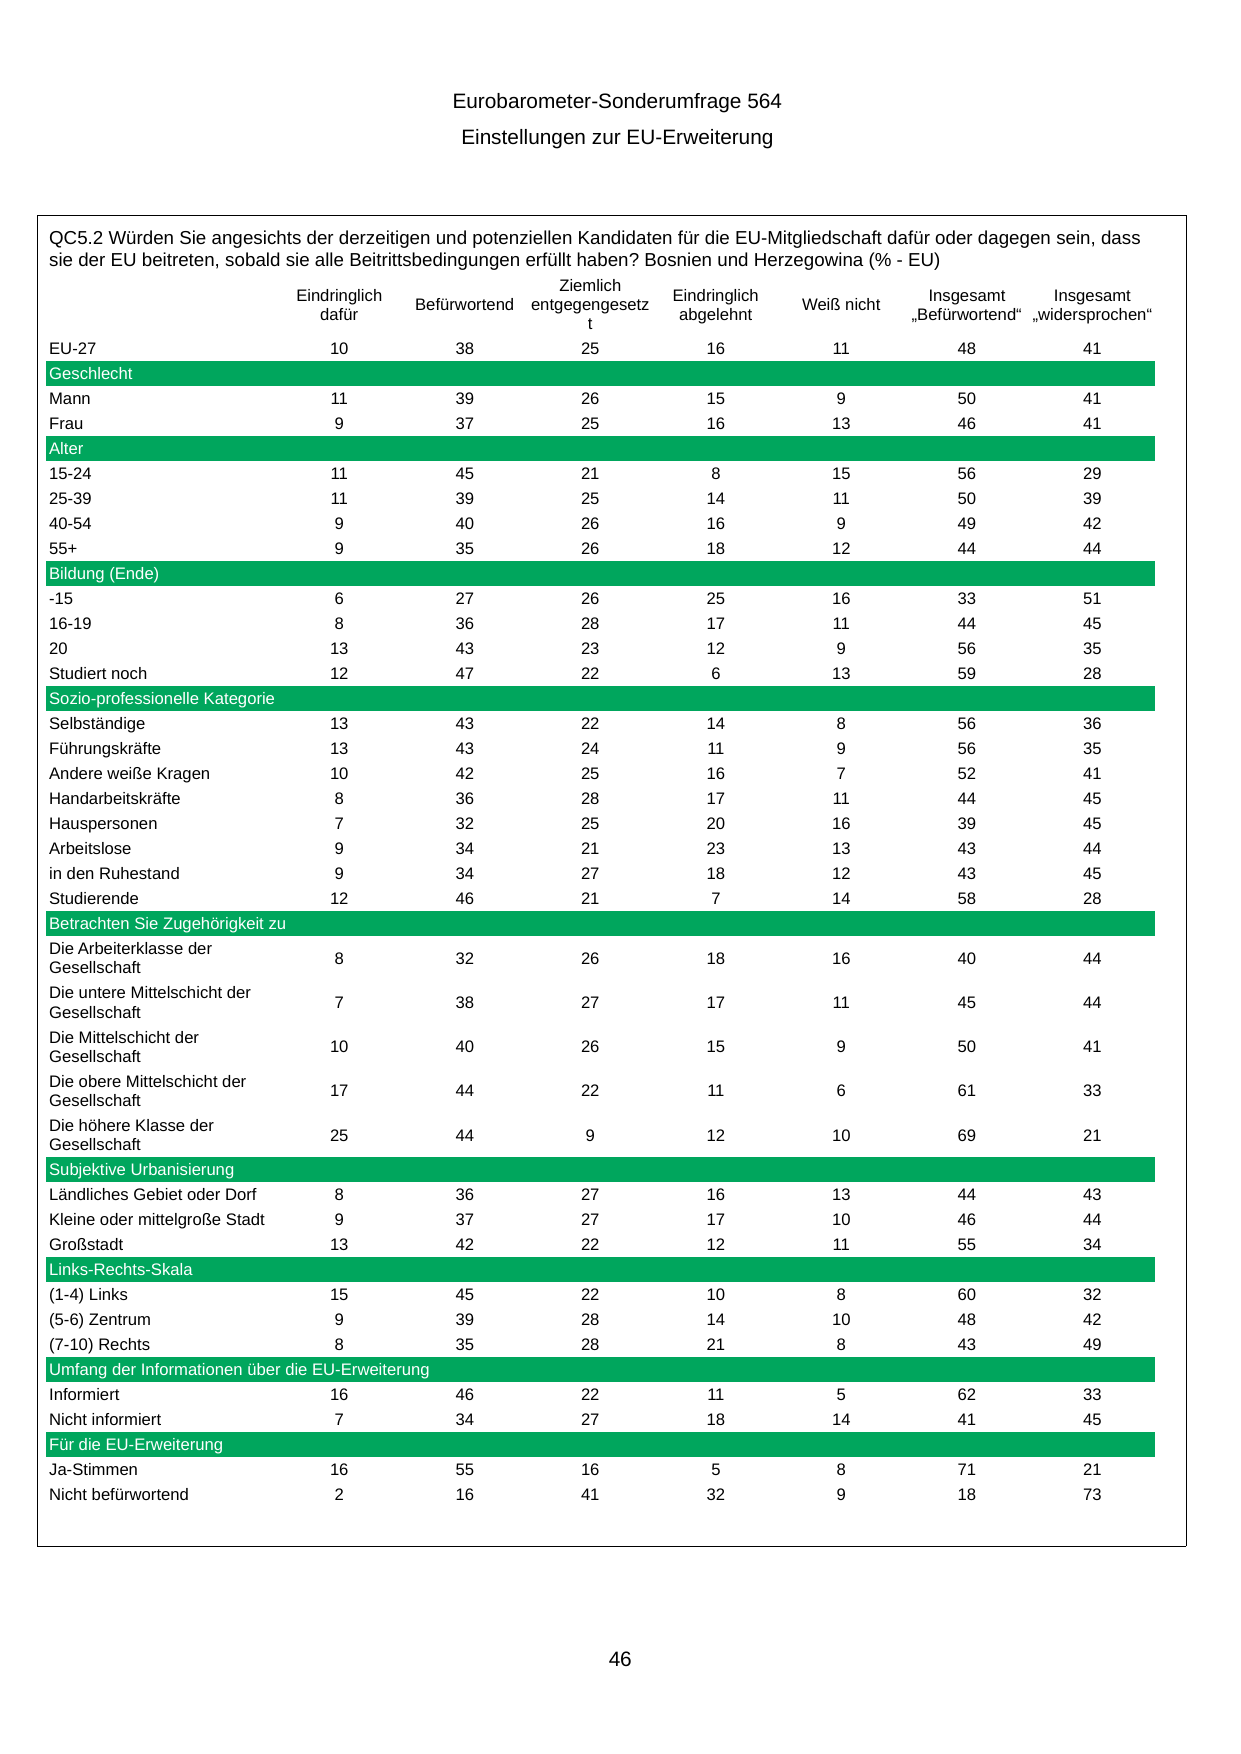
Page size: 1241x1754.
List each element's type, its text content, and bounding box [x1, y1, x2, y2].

table_cell 14 [653, 711, 778, 736]
table_cell 28 [1029, 886, 1155, 911]
table_cell 17 [653, 611, 778, 636]
table_cell 11 [778, 486, 904, 511]
table_cell 38 [402, 336, 527, 361]
table_cell 45 [402, 461, 527, 486]
table_cell 14 [653, 1307, 778, 1332]
table_cell Subjektive Urbanisierung [46, 1157, 1155, 1182]
table_cell 33 [904, 586, 1029, 611]
table_cell 13 [276, 736, 402, 761]
table_cell 44 [402, 1113, 527, 1157]
table_cell Studierende [46, 886, 276, 911]
table_cell 27 [527, 1407, 653, 1432]
table_cell 51 [1029, 586, 1155, 611]
table_cell Umfang der Informationen über die EU-Erweiterung [46, 1357, 1155, 1382]
table_cell 44 [904, 611, 1029, 636]
table_cell 32 [653, 1482, 778, 1507]
table_cell 9 [778, 511, 904, 536]
table_cell 11 [778, 786, 904, 811]
table_cell 12 [778, 861, 904, 886]
table_cell 6 [653, 661, 778, 686]
table_cell 13 [778, 661, 904, 686]
table_cell 34 [402, 836, 527, 861]
table_cell 12 [653, 1113, 778, 1157]
table_cell 34 [402, 861, 527, 886]
table_cell 56 [904, 461, 1029, 486]
table_cell 34 [402, 1407, 527, 1432]
table_cell 11 [276, 486, 402, 511]
table_cell 8 [276, 1332, 402, 1357]
table_cell 46 [402, 1382, 527, 1407]
table_cell 41 [1029, 1025, 1155, 1069]
table_cell Hauspersonen [46, 811, 276, 836]
table_cell 13 [778, 836, 904, 861]
table_cell 10 [778, 1307, 904, 1332]
table_cell 8 [653, 461, 778, 486]
table_cell 25 [527, 761, 653, 786]
table_cell 32 [402, 936, 527, 980]
table_cell 41 [1029, 386, 1155, 411]
table_cell 24 [527, 736, 653, 761]
table_header QC5.2 Würden Sie angesichts der derzeitigen und potenziellen Kandidaten für die EU-Mitgliedschaft dafür oder dagegen sein, dass sie der EU beitreten, sobald sie alle Beitrittsbedingungen erfüllt haben? Bosnien und Herzegowina (% - EU) [46, 224, 1155, 273]
table_cell 27 [527, 861, 653, 886]
table_cell 40 [402, 511, 527, 536]
table_cell 13 [276, 1232, 402, 1257]
table_cell 11 [653, 1382, 778, 1407]
table_cell 20 [46, 636, 276, 661]
table_cell 12 [778, 536, 904, 561]
table_cell 43 [402, 736, 527, 761]
table_cell 13 [778, 411, 904, 436]
table_cell 32 [1029, 1282, 1155, 1307]
table_cell 9 [778, 386, 904, 411]
table_cell Alter [46, 436, 1155, 461]
table_cell 27 [402, 586, 527, 611]
table_cell 25-39 [46, 486, 276, 511]
table_cell 11 [778, 611, 904, 636]
table_cell 8 [276, 611, 402, 636]
table_cell 2 [276, 1482, 402, 1507]
table_cell 61 [904, 1069, 1029, 1113]
table_cell 40 [904, 936, 1029, 980]
table_cell 26 [527, 936, 653, 980]
table_cell 16 [778, 936, 904, 980]
table_cell Ziemlich entgegengesetzt [527, 273, 653, 336]
table_cell 42 [1029, 511, 1155, 536]
table_cell 55 [402, 1457, 527, 1482]
table_cell 55 [904, 1232, 1029, 1257]
table_cell 11 [778, 336, 904, 361]
table_cell Arbeitslose [46, 836, 276, 861]
table_cell 69 [904, 1113, 1029, 1157]
table_cell 10 [653, 1282, 778, 1307]
table_cell 21 [527, 836, 653, 861]
table_cell 34 [1029, 1232, 1155, 1257]
table_cell 26 [527, 1025, 653, 1069]
table_cell Kleine oder mittelgroße Stadt [46, 1207, 276, 1232]
table_cell 11 [653, 1069, 778, 1113]
table_cell 45 [1029, 786, 1155, 811]
table_cell 43 [402, 636, 527, 661]
table_cell Frau [46, 411, 276, 436]
table_cell 39 [402, 386, 527, 411]
table_cell Studiert noch [46, 661, 276, 686]
table_cell 38 [402, 980, 527, 1024]
table_cell 44 [904, 1182, 1029, 1207]
table_cell 8 [276, 786, 402, 811]
table_cell 22 [527, 1232, 653, 1257]
table_cell 5 [778, 1382, 904, 1407]
table_cell 43 [904, 861, 1029, 886]
table_cell 9 [276, 1207, 402, 1232]
table_cell 39 [904, 811, 1029, 836]
table_cell 13 [778, 1182, 904, 1207]
table_cell 33 [1029, 1382, 1155, 1407]
table_cell 44 [904, 786, 1029, 811]
table_cell 35 [1029, 636, 1155, 661]
table_cell -15 [46, 586, 276, 611]
table_cell 16 [653, 1182, 778, 1207]
table_cell 46 [402, 886, 527, 911]
table_cell 71 [904, 1457, 1029, 1482]
table_cell 22 [527, 1382, 653, 1407]
table_cell 12 [276, 661, 402, 686]
table_cell 35 [1029, 736, 1155, 761]
table_cell 21 [527, 461, 653, 486]
table_cell Geschlecht [46, 361, 1155, 386]
table_cell 45 [1029, 811, 1155, 836]
table_cell 15 [653, 1025, 778, 1069]
table_cell 43 [402, 711, 527, 736]
table_cell Mann [46, 386, 276, 411]
table_cell 6 [778, 1069, 904, 1113]
table_cell 25 [527, 811, 653, 836]
table_cell EU-27 [46, 336, 276, 361]
table_cell 15 [778, 461, 904, 486]
table_cell Handarbeitskräfte [46, 786, 276, 811]
table_cell 28 [527, 786, 653, 811]
table_cell 9 [778, 636, 904, 661]
table_cell 46 [904, 411, 1029, 436]
table_cell 16 [276, 1457, 402, 1482]
table_cell 52 [904, 761, 1029, 786]
table_cell Ländliches Gebiet oder Dorf [46, 1182, 276, 1207]
table_cell 21 [653, 1332, 778, 1357]
table_cell 44 [1029, 536, 1155, 561]
table_cell 43 [904, 836, 1029, 861]
table_cell 26 [527, 386, 653, 411]
table_cell 42 [402, 761, 527, 786]
table_cell 44 [1029, 980, 1155, 1024]
table_cell Andere weiße Kragen [46, 761, 276, 786]
table_cell 39 [402, 486, 527, 511]
table_cell 45 [904, 980, 1029, 1024]
table_cell 9 [276, 411, 402, 436]
table_cell 11 [778, 980, 904, 1024]
table_cell 16 [778, 811, 904, 836]
table_cell 17 [653, 1207, 778, 1232]
table_cell 55+ [46, 536, 276, 561]
table_cell 14 [778, 1407, 904, 1432]
table_cell Führungskräfte [46, 736, 276, 761]
table_cell 9 [276, 536, 402, 561]
table_cell 41 [1029, 336, 1155, 361]
table_cell Eindringlich dafür [276, 273, 402, 336]
table_cell 45 [402, 1282, 527, 1307]
table_cell Selbständige [46, 711, 276, 736]
table_cell 62 [904, 1382, 1029, 1407]
table_cell 73 [1029, 1482, 1155, 1507]
table_cell 7 [276, 811, 402, 836]
table_cell Die höhere Klasse der Gesellschaft [46, 1113, 276, 1157]
table_cell 37 [402, 1207, 527, 1232]
table_cell Die untere Mittelschicht der Gesellschaft [46, 980, 276, 1024]
table_cell 11 [276, 386, 402, 411]
table_cell 15-24 [46, 461, 276, 486]
table_cell 8 [778, 1282, 904, 1307]
table_cell 9 [778, 1025, 904, 1069]
table_cell 10 [276, 336, 402, 361]
table_cell 8 [778, 711, 904, 736]
table_cell 10 [778, 1207, 904, 1232]
table_cell 44 [1029, 936, 1155, 980]
table_cell 9 [778, 1482, 904, 1507]
table_cell 13 [276, 711, 402, 736]
table_cell 16 [276, 1382, 402, 1407]
table_cell 50 [904, 486, 1029, 511]
table_cell 9 [276, 1307, 402, 1332]
table_cell 8 [276, 936, 402, 980]
table_cell Eindringlich abgelehnt [653, 273, 778, 336]
table_cell 40-54 [46, 511, 276, 536]
table_cell Die obere Mittelschicht der Gesellschaft [46, 1069, 276, 1113]
table_cell 8 [778, 1457, 904, 1482]
table_cell 39 [402, 1307, 527, 1332]
table_cell 21 [1029, 1113, 1155, 1157]
table_cell Betrachten Sie Zugehörigkeit zu [46, 911, 1155, 936]
table_cell 45 [1029, 1407, 1155, 1432]
table_cell Nicht befürwortend [46, 1482, 276, 1507]
table_cell 18 [653, 1407, 778, 1432]
table_cell 16 [653, 511, 778, 536]
table_cell 35 [402, 1332, 527, 1357]
table_cell 18 [653, 536, 778, 561]
table_cell 5 [653, 1457, 778, 1482]
table_cell 44 [402, 1069, 527, 1113]
table_cell 40 [402, 1025, 527, 1069]
table_cell 21 [1029, 1457, 1155, 1482]
table_cell 29 [1029, 461, 1155, 486]
table_cell 16 [402, 1482, 527, 1507]
table_cell 25 [653, 586, 778, 611]
table_cell (7-10) Rechts [46, 1332, 276, 1357]
table_cell 39 [1029, 486, 1155, 511]
table_cell 15 [653, 386, 778, 411]
table_cell 50 [904, 1025, 1029, 1069]
table_cell 28 [527, 1307, 653, 1332]
table_cell 45 [1029, 611, 1155, 636]
table_cell in den Ruhestand [46, 861, 276, 886]
table_cell 16 [653, 411, 778, 436]
table_cell 44 [1029, 836, 1155, 861]
table_cell 43 [1029, 1182, 1155, 1207]
table_cell 25 [527, 411, 653, 436]
table_cell 12 [653, 636, 778, 661]
table_cell 41 [1029, 761, 1155, 786]
table_cell 9 [276, 511, 402, 536]
table_cell (1-4) Links [46, 1282, 276, 1307]
table_cell Sozio-professionelle Kategorie [46, 686, 1155, 711]
table_cell 41 [527, 1482, 653, 1507]
table_cell 17 [653, 786, 778, 811]
table_cell 33 [1029, 1069, 1155, 1113]
table_cell 41 [1029, 411, 1155, 436]
table_cell Insgesamt „Befürwortend“ [904, 273, 1029, 336]
table_cell 12 [276, 886, 402, 911]
table_cell 18 [904, 1482, 1029, 1507]
table_cell 22 [527, 711, 653, 736]
table_cell 44 [904, 536, 1029, 561]
table_cell 56 [904, 636, 1029, 661]
table_cell 10 [778, 1113, 904, 1157]
table_cell 25 [527, 486, 653, 511]
table_cell 60 [904, 1282, 1029, 1307]
table_cell 15 [276, 1282, 402, 1307]
table_cell Die Mittelschicht der Gesellschaft [46, 1025, 276, 1069]
table_cell Bildung (Ende) [46, 561, 1155, 586]
table_cell 16 [778, 586, 904, 611]
table_cell 27 [527, 980, 653, 1024]
table_cell 16 [527, 1457, 653, 1482]
table_cell 9 [276, 836, 402, 861]
table_cell 11 [653, 736, 778, 761]
table_cell 28 [527, 1332, 653, 1357]
table_cell Großstadt [46, 1232, 276, 1257]
table_cell 23 [527, 636, 653, 661]
table_cell 7 [276, 1407, 402, 1432]
table_cell 27 [527, 1207, 653, 1232]
table_cell 22 [527, 661, 653, 686]
table_cell 8 [778, 1332, 904, 1357]
table_cell 12 [653, 1232, 778, 1257]
table_cell 23 [653, 836, 778, 861]
table_cell 46 [904, 1207, 1029, 1232]
table_cell 37 [402, 411, 527, 436]
table_cell 56 [904, 736, 1029, 761]
table_cell 48 [904, 1307, 1029, 1332]
table_cell 26 [527, 586, 653, 611]
table_cell 18 [653, 936, 778, 980]
table_cell 17 [276, 1069, 402, 1113]
table_cell 17 [653, 980, 778, 1024]
table_cell 9 [276, 861, 402, 886]
table_cell Links-Rechts-Skala [46, 1257, 1155, 1282]
table_cell 41 [904, 1407, 1029, 1432]
table_cell 14 [778, 886, 904, 911]
table_cell 7 [653, 886, 778, 911]
table_cell 48 [904, 336, 1029, 361]
table_cell 36 [402, 611, 527, 636]
table_cell 18 [653, 861, 778, 886]
table_cell 45 [1029, 861, 1155, 886]
table_cell 10 [276, 1025, 402, 1069]
table_cell 42 [1029, 1307, 1155, 1332]
table_cell 44 [1029, 1207, 1155, 1232]
table_cell 27 [527, 1182, 653, 1207]
table_cell 22 [527, 1069, 653, 1113]
table_cell 25 [276, 1113, 402, 1157]
table_cell 8 [276, 1182, 402, 1207]
table_cell 9 [778, 736, 904, 761]
table_cell 36 [402, 1182, 527, 1207]
table_cell 13 [276, 636, 402, 661]
table_cell Für die EU-Erweiterung [46, 1432, 1155, 1457]
table_cell 50 [904, 386, 1029, 411]
table_cell [46, 273, 276, 336]
table_cell 9 [527, 1113, 653, 1157]
table_cell 21 [527, 886, 653, 911]
table_cell 16 [653, 336, 778, 361]
table_cell 47 [402, 661, 527, 686]
table_cell 36 [402, 786, 527, 811]
table_cell Weiß nicht [778, 273, 904, 336]
table_cell 43 [904, 1332, 1029, 1357]
table_cell Befürwortend [402, 273, 527, 336]
table_cell 28 [527, 611, 653, 636]
table_cell 49 [904, 511, 1029, 536]
table_cell 58 [904, 886, 1029, 911]
table_cell 16-19 [46, 611, 276, 636]
table_cell 59 [904, 661, 1029, 686]
table_cell Die Arbeiterklasse der Gesellschaft [46, 936, 276, 980]
table_cell 28 [1029, 661, 1155, 686]
table_cell 7 [778, 761, 904, 786]
table_cell 22 [527, 1282, 653, 1307]
table_cell 26 [527, 511, 653, 536]
table_cell 49 [1029, 1332, 1155, 1357]
table_cell (5-6) Zentrum [46, 1307, 276, 1332]
table_cell 42 [402, 1232, 527, 1257]
table_cell 16 [653, 761, 778, 786]
table_cell 11 [276, 461, 402, 486]
table_cell 20 [653, 811, 778, 836]
table_cell 26 [527, 536, 653, 561]
table_cell Ja-Stimmen [46, 1457, 276, 1482]
table_cell 7 [276, 980, 402, 1024]
table_cell Nicht informiert [46, 1407, 276, 1432]
table_cell 6 [276, 586, 402, 611]
table_cell 25 [527, 336, 653, 361]
table_cell 35 [402, 536, 527, 561]
table_cell 56 [904, 711, 1029, 736]
table_cell 11 [778, 1232, 904, 1257]
table_cell 10 [276, 761, 402, 786]
table_cell 36 [1029, 711, 1155, 736]
table_cell Informiert [46, 1382, 276, 1407]
table_cell 14 [653, 486, 778, 511]
table_cell Insgesamt „widersprochen“ [1029, 273, 1155, 336]
table_cell 32 [402, 811, 527, 836]
